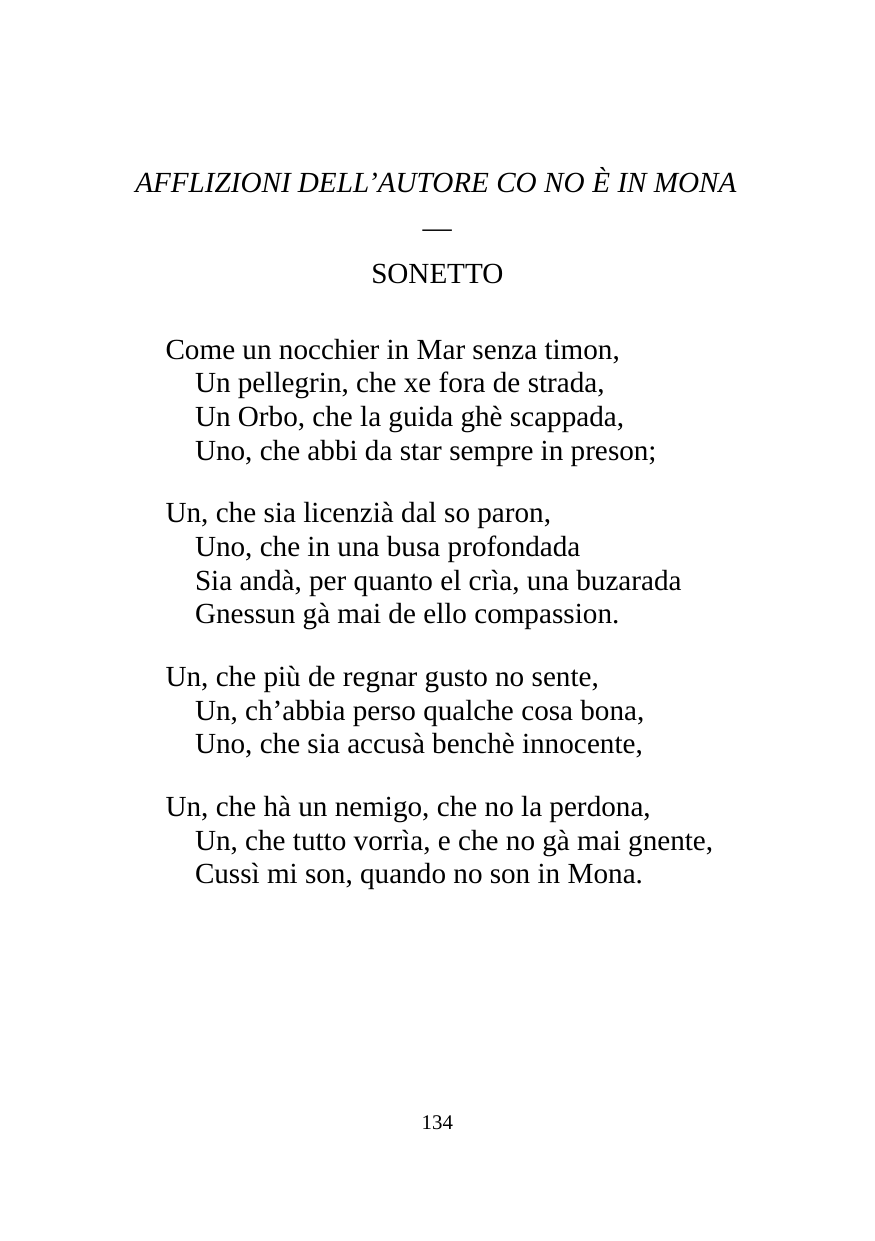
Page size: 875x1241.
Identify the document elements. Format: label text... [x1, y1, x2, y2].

text — [106, 211, 768, 244]
text Un, che più de regnar gusto no sente, Un, ch’abbia perso qualche cosa bona, Uno, che sia accusà benchè innocente, [165, 659, 768, 760]
text Un, che hà un nemigo, che no la perdona, Un, che tutto vorrìa, e che no gà mai gnente, Cussì mi son, quando no son in Mona. [165, 789, 768, 890]
subtitle AFFLIZIONI DELL’AUTORE CO NO È IN MONA [106, 165, 768, 199]
text Un, che sia licenzià dal so paron, Uno, che in una busa profondada Sia andà, per quanto el crìa, una buzarada Gnessun gà mai de ello compassion. [165, 496, 768, 630]
text Come un nocchier in Mar senza timon, Un pellegrin, che xe fora de strada, Un Orbo, che la guida ghè scappada, Uno, che abbi da star sempre in preson; [165, 332, 768, 466]
text SONETTO [106, 257, 768, 290]
